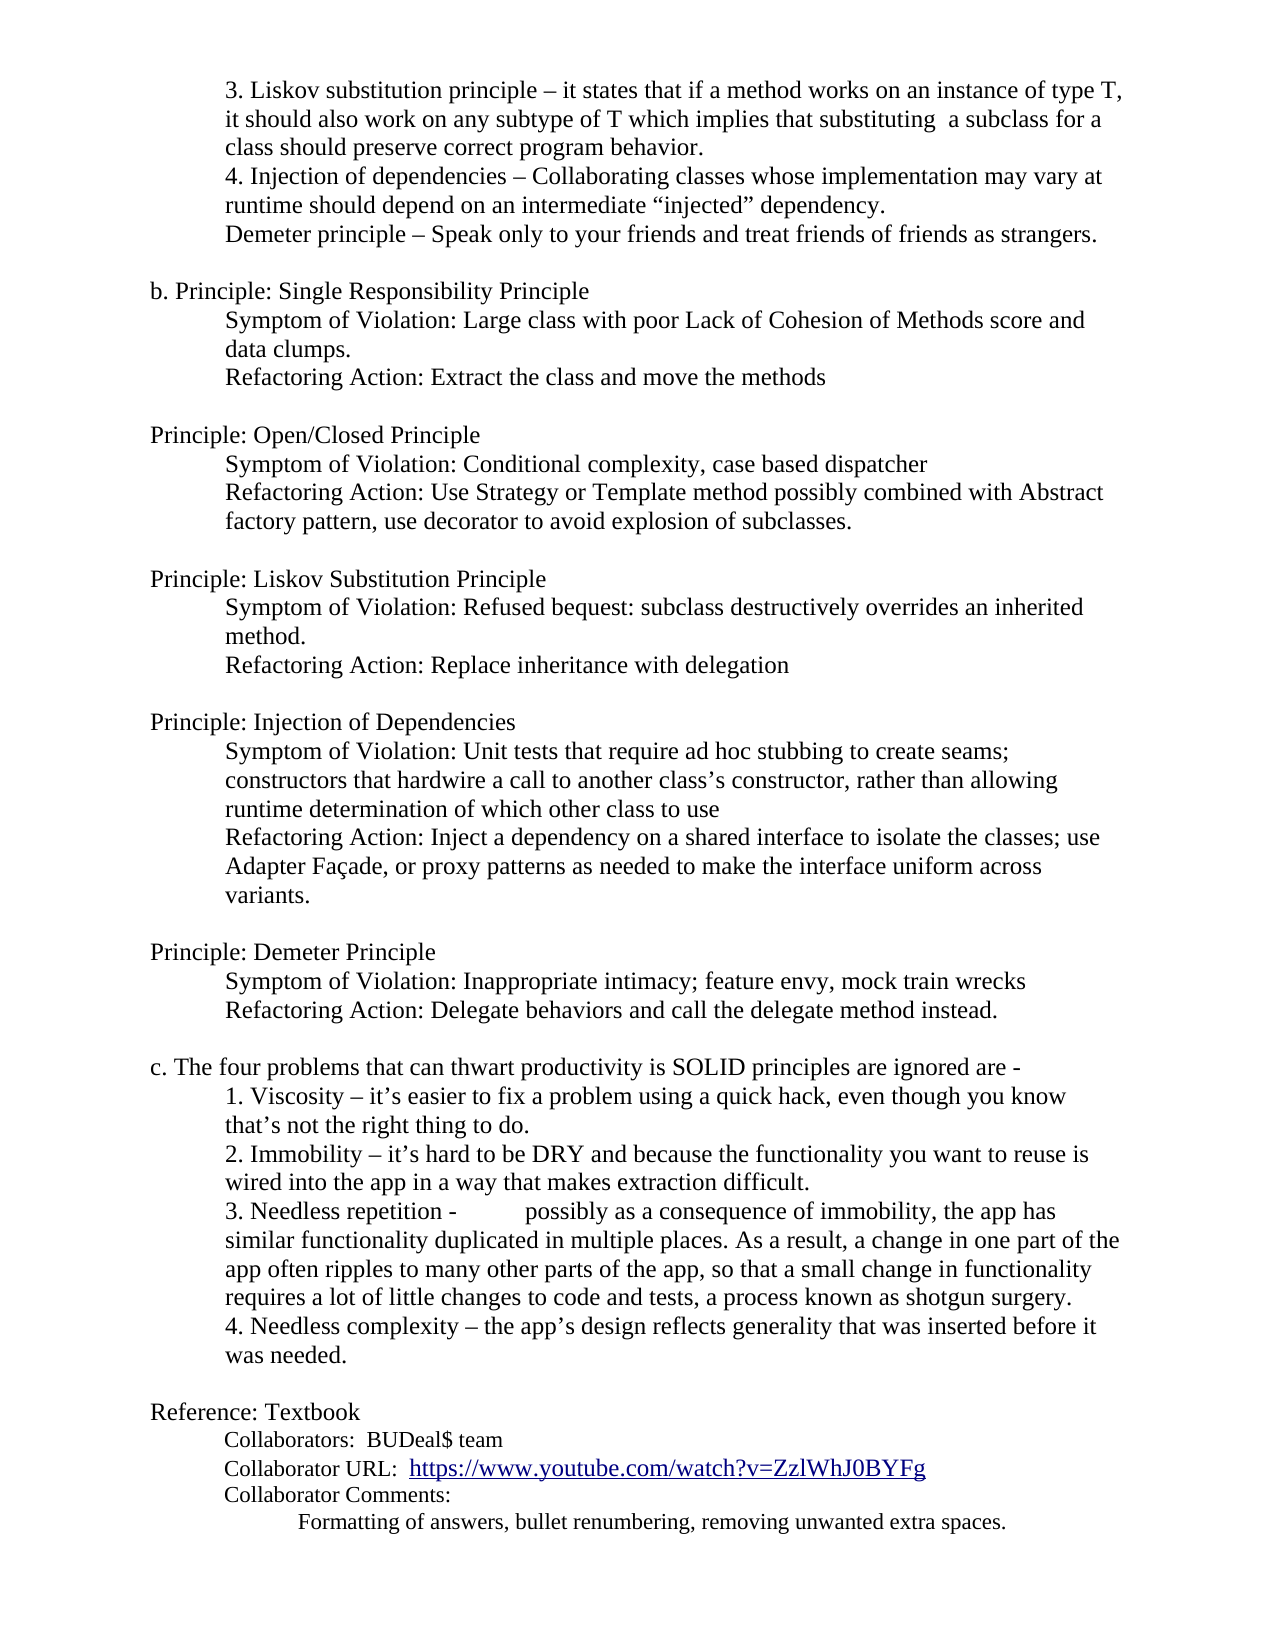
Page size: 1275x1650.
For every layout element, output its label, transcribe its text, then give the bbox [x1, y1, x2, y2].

text b. Principle: Single Responsibility Principle Symptom of Violation: Large class with poor Lack of Cohesion of Methods score and data clumps. Refactoring Action: Extract the class and move the methods Principle: Open/Closed Principle Symptom of Violation: Conditional complexity, case based dispatcher Refactoring Action: Use Strategy or Template method possibly combined with Abstract factory pattern, use decorator to avoid explosion of subclasses. Principle: Liskov Substitution Principle Symptom of Violation: Refused bequest: subclass destructively overrides an inherited method. Refactoring Action: Replace inheritance with delegation Principle: Injection of Dependencies Symptom of Violation: Unit tests that require ad hoc stubbing to create seams; constructors that hardwire a call to another class’s constructor, rather than allowing runtime determination of which other class to use Refactoring Action: Inject a dependency on a shared interface to isolate the classes; use Adapter Façade, or proxy patterns as needed to make the interface uniform across variants. Principle: Demeter Principle Symptom of Violation: Inappropriate intimacy; feature envy, mock train wrecks Refactoring Action: Delegate behaviors and call the delegate method instead. [150, 276, 1125, 1024]
text Formatting of answers, bullet renumbering, removing unwanted extra spaces. [298, 1508, 1125, 1534]
text Collaborator Comments: [224, 1481, 1125, 1508]
text 4. Injection of dependencies – Collaborating classes whose implementation may vary at runtime should depend on an intermediate “injected” dependency. Demeter principle – Speak only to your friends and treat friends of friends as strangers. [150, 161, 1125, 276]
text Collaborator URL: https://www.youtube.com/watch?v=ZzlWhJ0BYFg [224, 1453, 1125, 1481]
text Collaborators: BUDeal$ team [224, 1426, 1125, 1453]
text 3. Liskov substitution principle – it states that if a method works on an instance of type T, it should also work on any subtype of T which implies that substituting a subclass for a class should preserve correct program behavior. [150, 75, 1125, 161]
text c. The four problems that can thwart productivity is SOLID principles are ignored are - 1. Viscosity – it’s easier to fix a problem using a quick hack, even though you know that’s not the right thing to do. 2. Immobility – it’s hard to be DRY and because the functionality you want to reuse is wired into the app in a way that makes extraction difficult. 3. Needless repetition - possibly as a consequence of immobility, the app has similar functionality duplicated in multiple places. As a result, a change in one part of the app often ripples to many other parts of the app, so that a small change in functionality requires a lot of little changes to code and tests, a process known as shotgun surgery. 4. Needless complexity – the app’s design reflects generality that was inserted before it was needed. Reference: Textbook [150, 1052, 1125, 1426]
